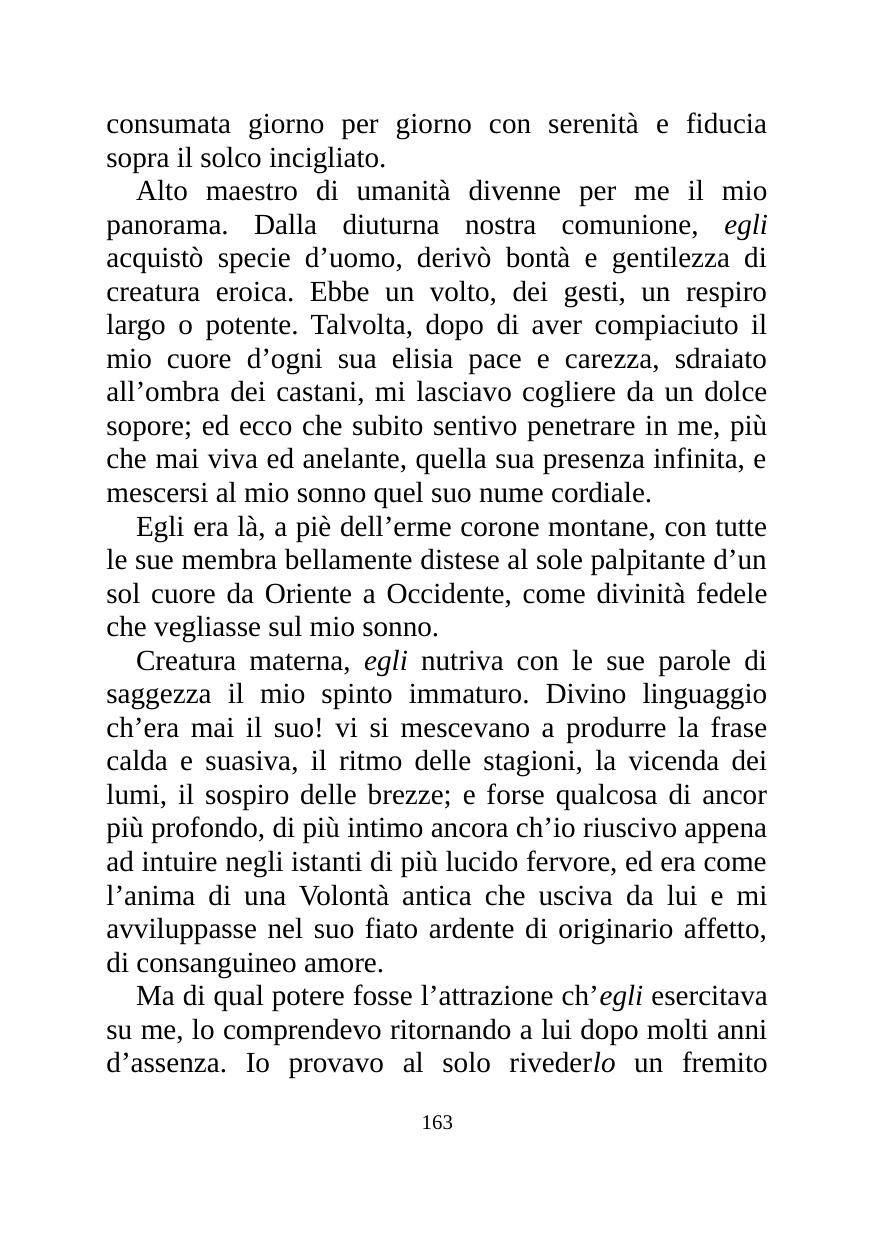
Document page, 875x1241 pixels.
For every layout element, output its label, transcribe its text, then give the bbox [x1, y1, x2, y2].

text Creatura materna, egli nutriva con le sue parole di saggezza il mio spinto immaturo. Divino linguaggio ch’era mai il suo! vi si mescevano a produrre la frase calda e suasiva, il ritmo delle stagioni, la vicenda dei lumi, il sospiro delle brezze; e forse qualcosa di ancor più profondo, di più intimo ancora ch’io riuscivo appena ad intuire negli istanti di più lucido fervore, ed era come l’anima di una Volontà antica che usciva da lui e mi avviluppasse nel suo fiato ardente di originario affetto, di consanguineo amore. [106, 643, 768, 978]
text consumata giorno per giorno con serenità e fiducia sopra il solco incigliato. [106, 106, 768, 173]
text Egli era là, a piè dell’erme corone montane, con tutte le sue membra bellamente distese al sole palpitante d’un sol cuore da Oriente a Occidente, come divinità fedele che vegliasse sul mio sonno. [106, 509, 768, 643]
text Ma di qual potere fosse l’attrazione ch’egli esercitava su me, lo comprendevo ritornando a lui dopo molti anni d’assenza. Io provavo al solo rivederlo un fremito [106, 978, 768, 1079]
text Alto maestro di umanità divenne per me il mio panorama. Dalla diuturna nostra comunione, egli acquistò specie d’uomo, derivò bontà e gentilezza di creatura eroica. Ebbe un volto, dei gesti, un respiro largo o potente. Talvolta, dopo di aver compiaciuto il mio cuore d’ogni sua elisia pace e carezza, sdraiato all’ombra dei castani, mi lasciavo cogliere da un dolce sopore; ed ecco che subito sentivo penetrare in me, più che mai viva ed anelante, quella sua presenza infinita, e mescersi al mio sonno quel suo nume cordiale. [106, 173, 768, 509]
